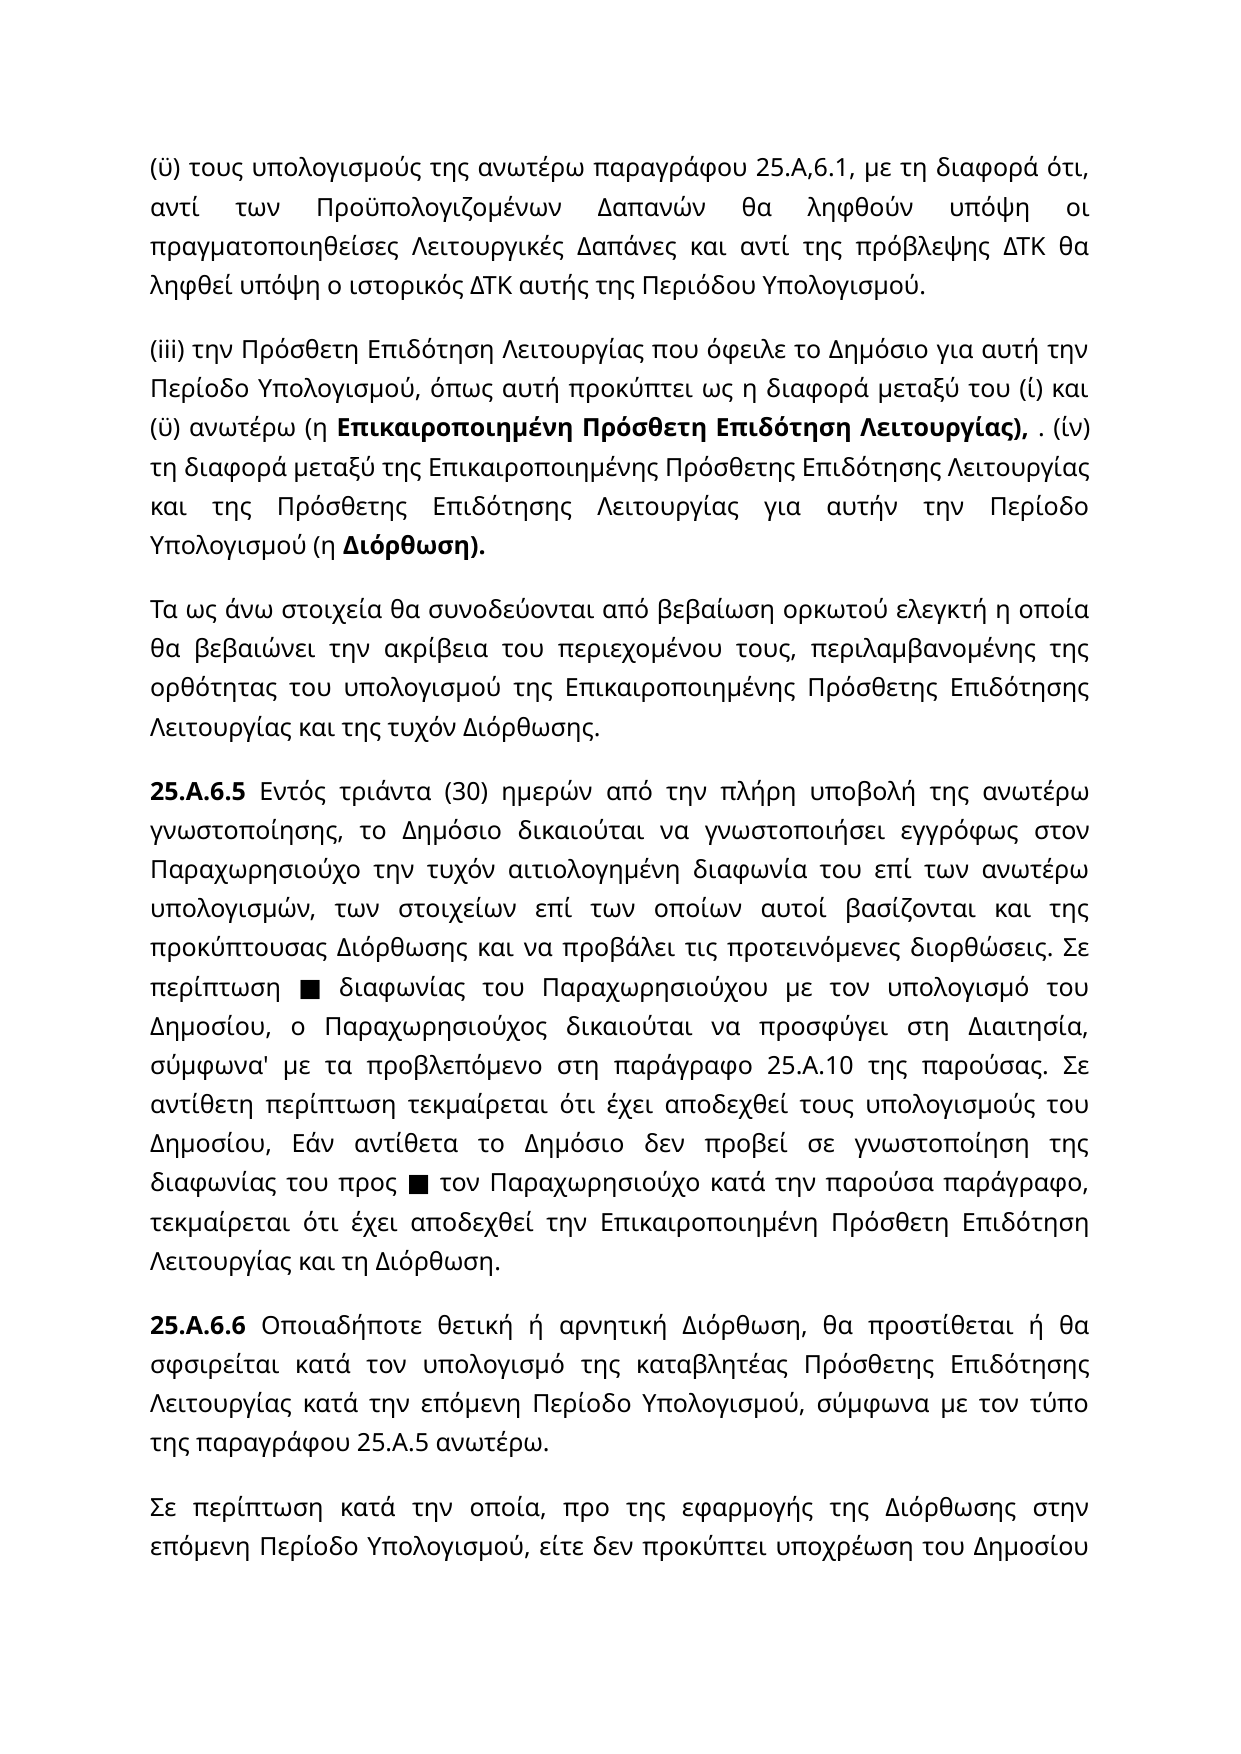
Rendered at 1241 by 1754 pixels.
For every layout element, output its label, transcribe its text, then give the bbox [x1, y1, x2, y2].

text Σε περίπτωση κατά την οποία, προ της εφαρμογής της Διόρθωσης στην επόμενη Περίοδο Υπολογισμού, είτε δεν προκύπτει υποχρέωση του Δημοσίου [150, 1489, 1090, 1562]
text (ϋ) τους υπολογισμούς της ανωτέρω παραγράφου 25.Α,6.1, με τη διαφορά ότι, αντί των Προϋπολογιζομένων Δαπανών θα ληφθούν υπόψη οι πραγματοποιηθείσες Λειτουργικές Δαπάνες και αντί της πρόβλεψης ΔΤΚ θα ληφθεί υπόψη ο ιστορικός ΔΤΚ αυτής της Περιόδου Υπολογισμού. [150, 150, 1090, 302]
text 25.A.6.6 Οποιαδήποτε θετική ή αρνητική Διόρθωση, θα προστίθεται ή θα σφσιρείται κατά τον υπολογισμό της καταβλητέας Πρόσθετης Επιδότησης Λειτουργίας κατά την επόμενη Περίοδο Υπολογισμού, σύμφωνα με τον τύπο της παραγράφου 25.A.5 ανωτέρω. [150, 1307, 1090, 1459]
text (iii) την Πρόσθετη Επιδότηση Λειτουργίας που όφειλε το Δημόσιο για αυτή την Περίοδο Υπολογισμού, όπως αυτή προκύπτει ως η διαφορά μεταξύ του (ί) και (ϋ) ανωτέρω (η Επικαιροποιημένη Πρόσθετη Επιδότηση Λειτουργίας), . (ίν) τη διαφορά μεταξύ της Επικαιροποιημένης Πρόσθετης Επιδότησης Λειτουργίας και της Πρόσθετης Επιδότησης Λειτουργίας για αυτήν την Περίοδο Υπολογισμού (η Διόρθωση). [150, 332, 1090, 562]
text Τα ως άνω στοιχεία θα συνοδεύονται από βεβαίωση ορκωτού ελεγκτή η οποία θα βεβαιώνει την ακρίβεια του περιεχομένου τους, περιλαμβανομένης της ορθότητας του υπολογισμού της Επικαιροποιημένης Πρόσθετης Επιδότησης Λειτουργίας και της τυχόν Διόρθωσης. [150, 592, 1090, 743]
text 25.A.6.5 Εντός τριάντα (30) ημερών από την πλήρη υποβολή της ανωτέρω γνωστοποίησης, το Δημόσιο δικαιούται να γνωστοποιήσει εγγρόφως στον Παραχωρησιούχο την τυχόν αιτιολογημένη διαφωνία του επί των ανωτέρω υπολογισμών, των στοιχείων επί των οποίων αυτοί βασίζονται και της προκύπτουσας Διόρθωσης και να προβάλει τις προτεινόμενες διορθώσεις. Σε περίπτωση ■ διαφωνίας του Παραχωρησιούχου με τον υπολογισμό του Δημοσίου, ο Παραχωρησιούχος δικαιούται να προσφύγει στη Διαιτησία, σύμφωνα' με τα προβλεπόμενο στη παράγραφο 25.A.10 της παρούσας. Σε αντίθετη περίπτωση τεκμαίρεται ότι έχει αποδεχθεί τους υπολογισμούς του Δημοσίου, Εάν αντίθετα το Δημόσιο δεν προβεί σε γνωστοποίηση της διαφωνίας του προς ■ τον Παραχωρησιούχο κατά την παρούσα παράγραφο, τεκμαίρεται ότι έχει αποδεχθεί την Επικαιροποιημένη Πρόσθετη Επιδότηση Λειτουργίας και τη Διόρθωση. [150, 773, 1090, 1277]
